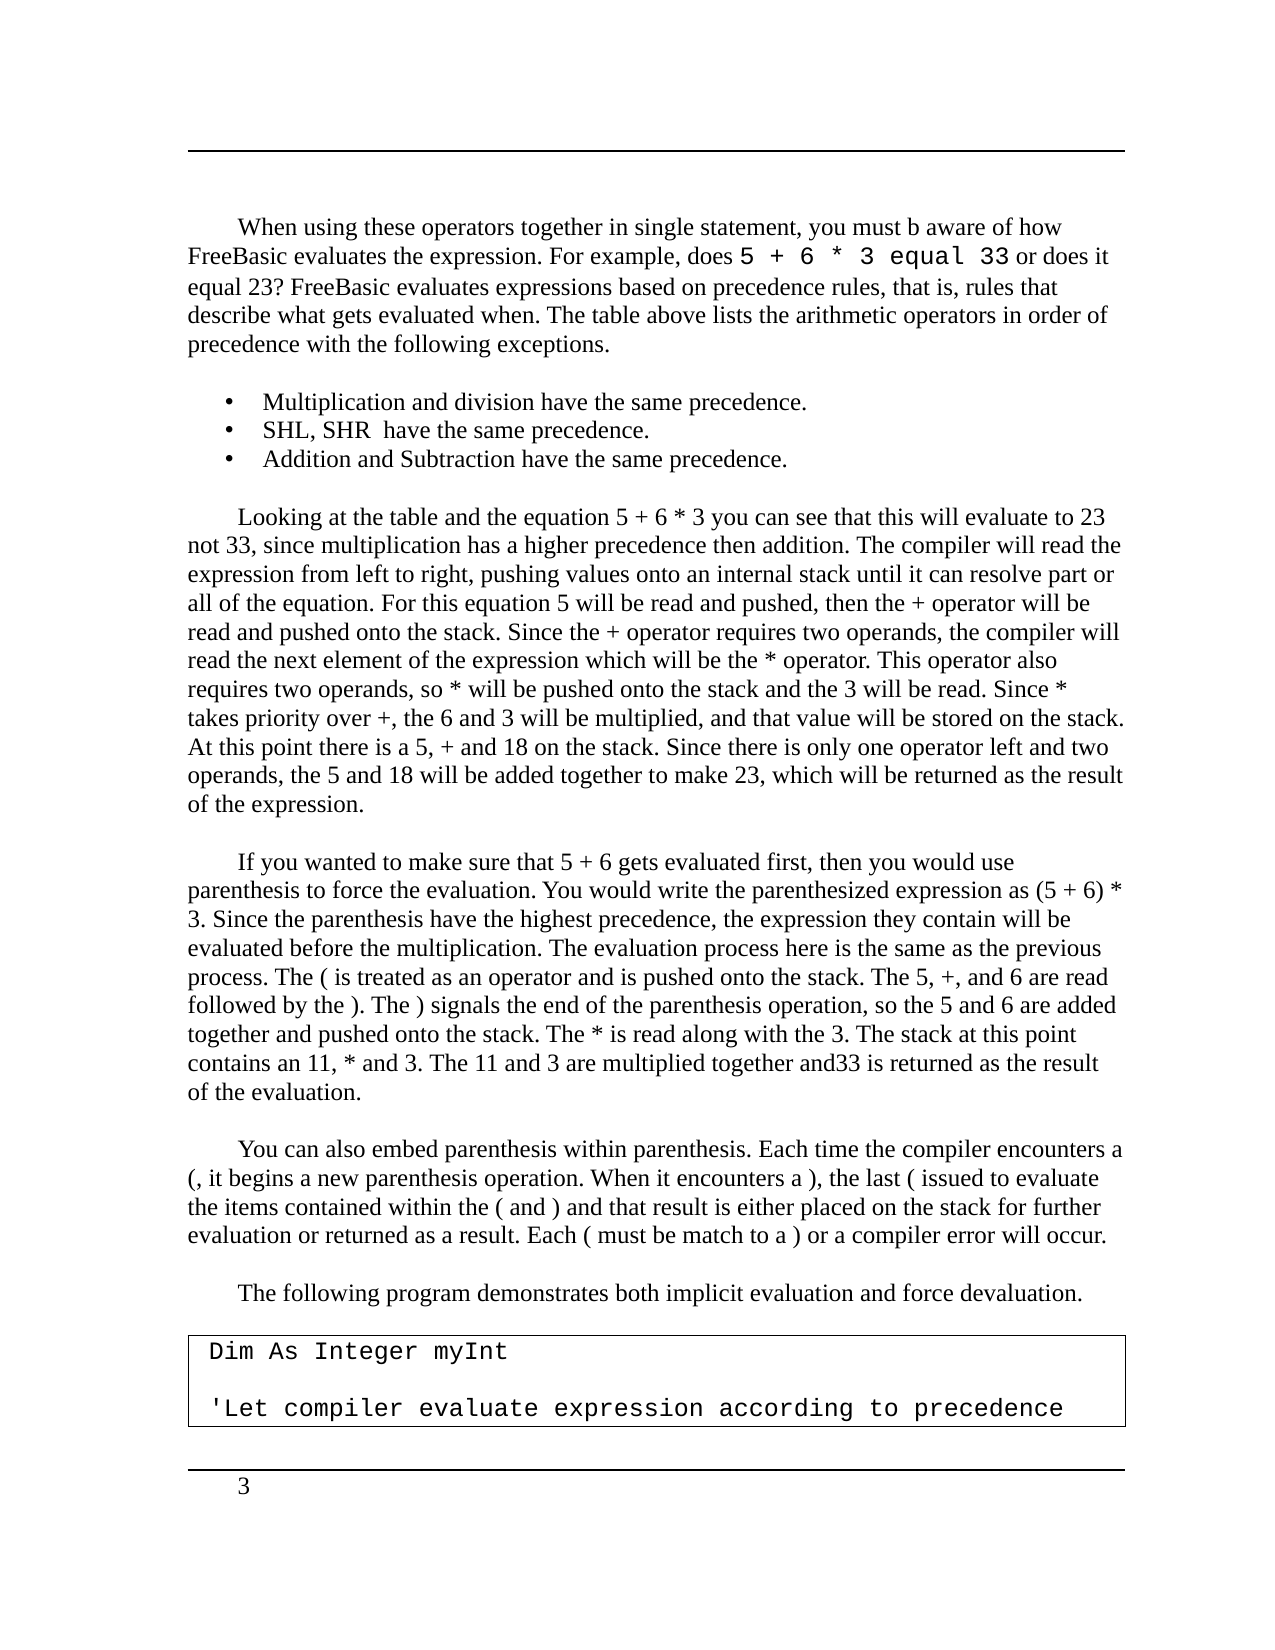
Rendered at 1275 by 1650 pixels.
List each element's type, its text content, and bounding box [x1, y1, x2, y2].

list Addition and Subtraction have the same precedence. [225, 444, 1125, 473]
text You can also embed parenthesis within parenthesis. Each time the compiler encounters a (, it begins a new parenthesis operation. When it encounters a ), the last ( issued to evaluate the items contained within the ( and ) and that result is either placed on the stack for further evaluation or returned as a result. Each ( must be match to a ) or a compiler error will occur. [187, 1134, 1125, 1249]
text If you wanted to make sure that 5 + 6 gets evaluated first, then you would use parenthesis to force the evaluation. You would write the parenthesized expression as (5 + 6) * 3. Since the parenthesis have the highest precedence, the expression they contain will be evaluated before the multiplication. The evaluation process here is the same as the previous process. The ( is treated as an operator and is pushed onto the stack. The 5, +, and 6 are read followed by the ). The ) signals the end of the parenthesis operation, so the 5 and 6 are added together and pushed onto the stack. The * is read along with the 3. The stack at this point contains an 11, * and 3. The 11 and 3 are multiplied together and33 is returned as the result of the evaluation. [187, 847, 1125, 1105]
list SHL, SHR have the same precedence. [225, 415, 1125, 444]
text The following program demonstrates both implicit evaluation and force devaluation. [187, 1278, 1125, 1307]
list Multiplication and division have the same precedence. [225, 387, 1125, 415]
text When using these operators together in single statement, you must b aware of how FreeBasic evaluates the expression. For example, does 5 + 6 * 3 equal 33 or does it equal 23? FreeBasic evaluates expressions based on precedence rules, that is, rules that describe what gets evaluated when. The table above lists the arithmetic operators in order of precedence with the following exceptions. [187, 212, 1125, 358]
text Dim As Integer myInt [189, 1336, 1125, 1367]
text 'Let compiler evaluate expression according to precedence [189, 1392, 1125, 1426]
text Looking at the table and the equation 5 + 6 * 3 you can see that this will evaluate to 23 not 33, since multiplication has a higher precedence then addition. The compiler will read the expression from left to right, pushing values onto an internal stack until it can resolve part or all of the equation. For this equation 5 will be read and pushed, then the + operator will be read and pushed onto the stack. Since the + operator requires two operands, the compiler will read the next element of the expression which will be the * operator. This operator also requires two operands, so * will be pushed onto the stack and the 3 will be read. Since * takes priority over +, the 6 and 3 will be multiplied, and that value will be stored on the stack. At this point there is a 5, + and 18 on the stack. Since there is only one operator left and two operands, the 5 and 18 will be added together to make 23, which will be returned as the result of the expression. [187, 502, 1125, 818]
